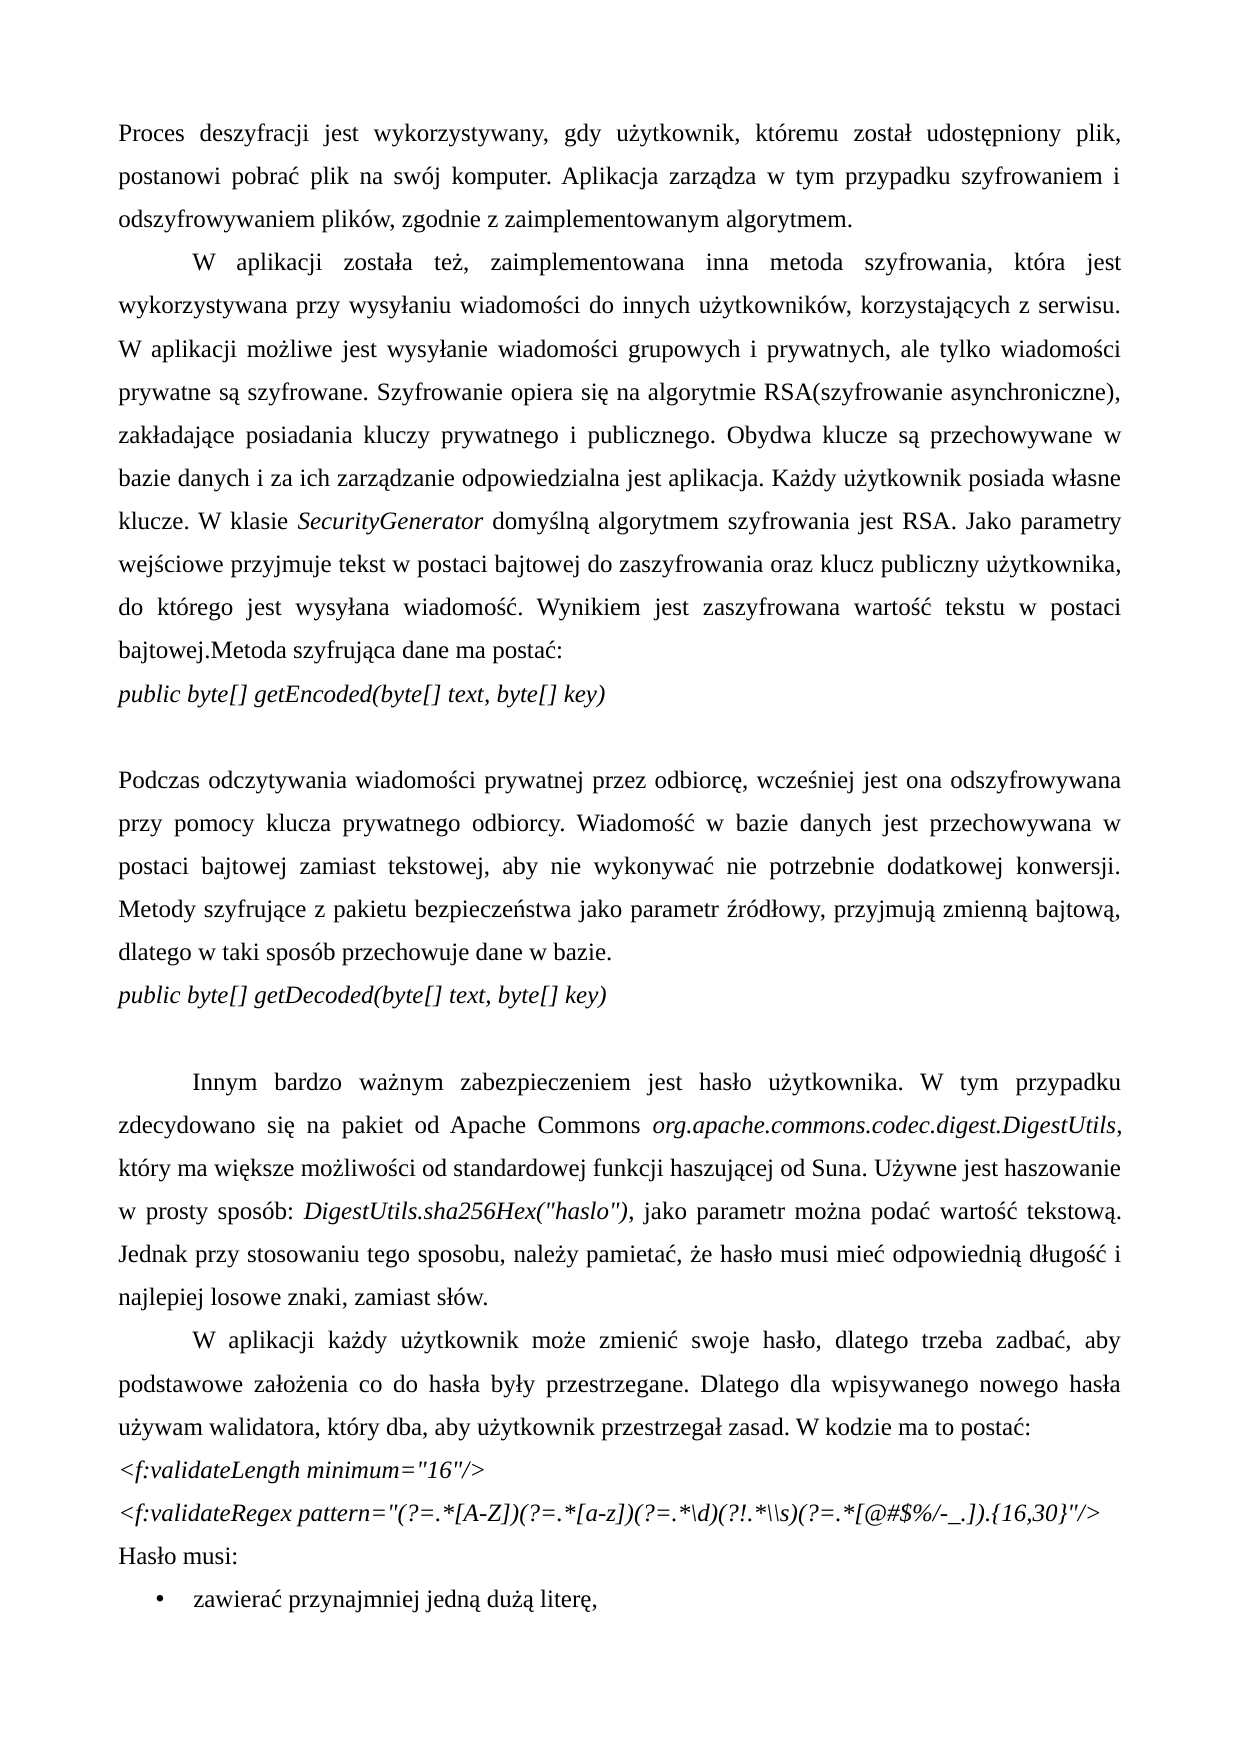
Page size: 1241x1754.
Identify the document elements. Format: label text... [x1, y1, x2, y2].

text W aplikacji każdy użytkownik może zmienić swoje hasło, dlatego trzeba zadbać, aby podstawowe założenia co do hasła były przestrzegane. Dlatego dla wpisywanego nowego hasła używam walidatora, który dba, aby użytkownik przestrzegał zasad. W kodzie ma to postać: [118, 1326, 1122, 1441]
text public byte[] getEncoded(byte[] text, byte[] key) [118, 679, 1122, 707]
text Hasło musi: [118, 1541, 1122, 1570]
text <f:validateRegex pattern="(?=.*[A-Z])(?=.*[a-z])(?=.*\d)(?!.*\\s)(?=.*[@#$%/-_.]).{16,30}"/> [118, 1498, 1122, 1527]
text <f:validateLength minimum="16"/> [118, 1455, 1122, 1484]
text W aplikacji została też, zaimplementowana inna metoda szyfrowania, która jest wykorzystywana przy wysyłaniu wiadomości do innych użytkowników, korzystających z serwisu. W aplikacji możliwe jest wysyłanie wiadomości grupowych i prywatnych, ale tylko wiadomości prywatne są szyfrowane. Szyfrowanie opiera się na algorytmie RSA(szyfrowanie asynchroniczne), zakładające posiadania kluczy prywatnego i publicznego. Obydwa klucze są przechowywane w bazie danych i za ich zarządzanie odpowiedzialna jest aplikacja. Każdy użytkownik posiada własne klucze. W klasie SecurityGenerator domyślną algorytmem szyfrowania jest RSA. Jako parametry wejściowe przyjmuje tekst w postaci bajtowej do zaszyfrowania oraz klucz publiczny użytkownika, do którego jest wysyłana wiadomość. Wynikiem jest zaszyfrowana wartość tekstu w postaci bajtowej.Metoda szyfrująca dane ma postać: [118, 247, 1122, 664]
text Podczas odczytywania wiadomości prywatnej przez odbiorcę, wcześniej jest ona odszyfrowywana przy pomocy klucza prywatnego odbiorcy. Wiadomość w bazie danych jest przechowywana w postaci bajtowej zamiast tekstowej, aby nie wykonywać nie potrzebnie dodatkowej konwersji. Metody szyfrujące z pakietu bezpieczeństwa jako parametr źródłowy, przyjmują zmienną bajtową, dlatego w taki sposób przechowuje dane w bazie. [118, 765, 1122, 966]
text Innym bardzo ważnym zabezpieczeniem jest hasło użytkownika. W tym przypadku zdecydowano się na pakiet od Apache Commons org.apache.commons.codec.digest.DigestUtils, który ma większe możliwości od standardowej funkcji haszującej od Suna. Używne jest haszowanie w prosty sposób: DigestUtils.sha256Hex("haslo"), jako parametr można podać wartość tekstową. Jednak przy stosowaniu tego sposobu, należy pamietać, że hasło musi mieć odpowiednią długość i najlepiej losowe znaki, zamiast słów. [118, 1067, 1122, 1311]
text public byte[] getDecoded(byte[] text, byte[] key) [118, 981, 1122, 1009]
text Proces deszyfracji jest wykorzystywany, gdy użytkownik, któremu został udostępniony plik, postanowi pobrać plik na swój komputer. Aplikacja zarządza w tym przypadku szyfrowaniem i odszyfrowywaniem plików, zgodnie z zaimplementowanym algorytmem. [118, 118, 1122, 233]
list zawierać przynajmniej jedną dużą literę, [156, 1584, 1122, 1613]
